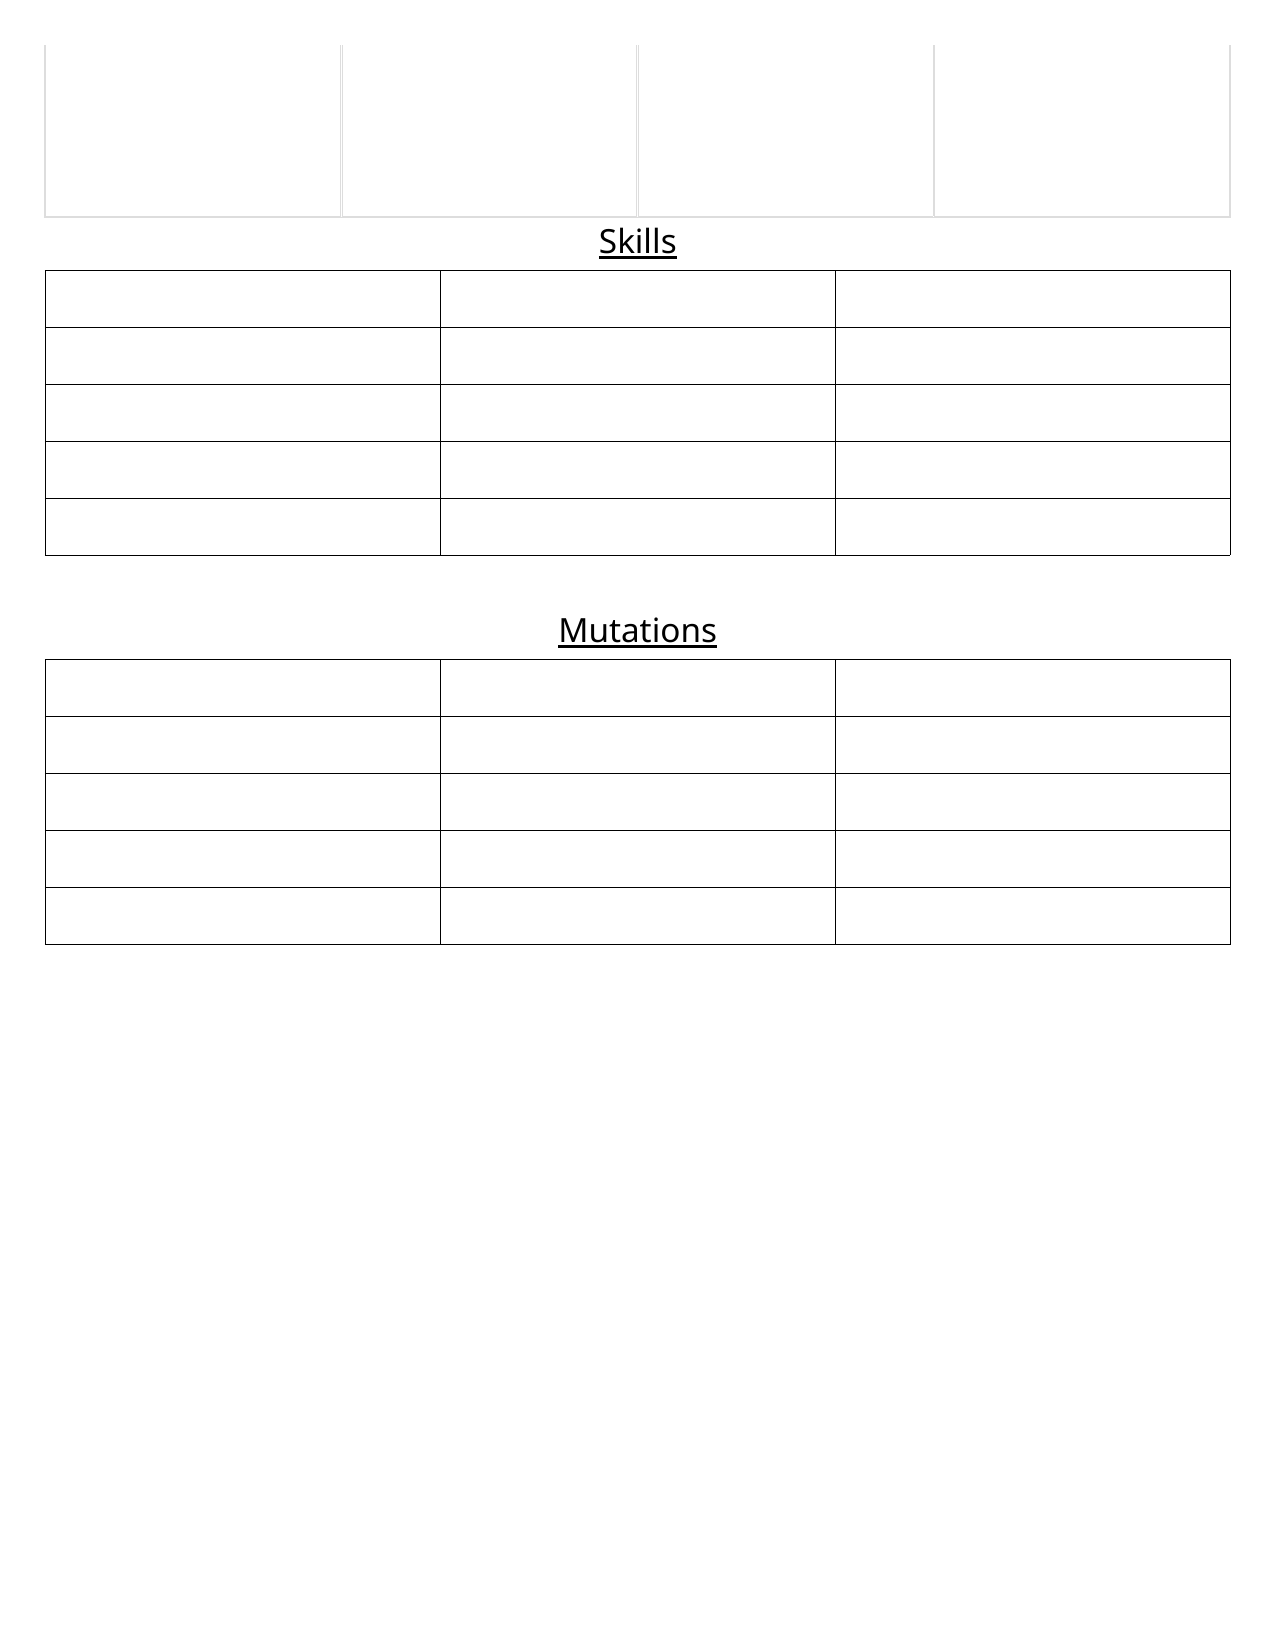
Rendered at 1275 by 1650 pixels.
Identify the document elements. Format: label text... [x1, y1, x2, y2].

table_cell [46, 774, 440, 830]
text Mutations [45, 607, 1230, 653]
table_cell [441, 442, 835, 498]
table_cell [935, 159, 1229, 216]
table_cell [46, 385, 440, 441]
table_cell [836, 888, 1230, 944]
table_cell [46, 717, 440, 773]
table_cell [639, 159, 933, 216]
table_header [441, 271, 835, 327]
table_cell [836, 774, 1230, 830]
table_cell [836, 717, 1230, 773]
table_cell [343, 159, 636, 216]
table_cell [46, 45, 340, 102]
table_cell [46, 102, 340, 159]
table_cell [46, 831, 440, 887]
table_cell [441, 831, 835, 887]
table_cell [441, 499, 835, 555]
table_cell [441, 328, 835, 384]
table_cell [639, 45, 933, 102]
table_cell [441, 774, 835, 830]
table_header [836, 271, 1230, 327]
table_header [46, 660, 440, 716]
table_cell [46, 499, 440, 555]
table_cell [46, 442, 440, 498]
table_cell [836, 831, 1230, 887]
table_cell [935, 45, 1229, 102]
table_cell [836, 499, 1230, 555]
table_cell [639, 102, 933, 159]
table_cell [935, 102, 1229, 159]
table_header [836, 660, 1230, 716]
table_cell [836, 385, 1230, 441]
table_cell [46, 888, 440, 944]
table_cell [46, 328, 440, 384]
table_header [46, 271, 440, 327]
table_cell [836, 328, 1230, 384]
table_header [441, 660, 835, 716]
table_cell [836, 442, 1230, 498]
table_cell [441, 717, 835, 773]
table_cell [343, 45, 636, 102]
text Skills [45, 218, 1230, 263]
table_cell [343, 102, 636, 159]
table_cell [441, 888, 835, 944]
table_cell [441, 385, 835, 441]
table_cell [46, 159, 340, 216]
